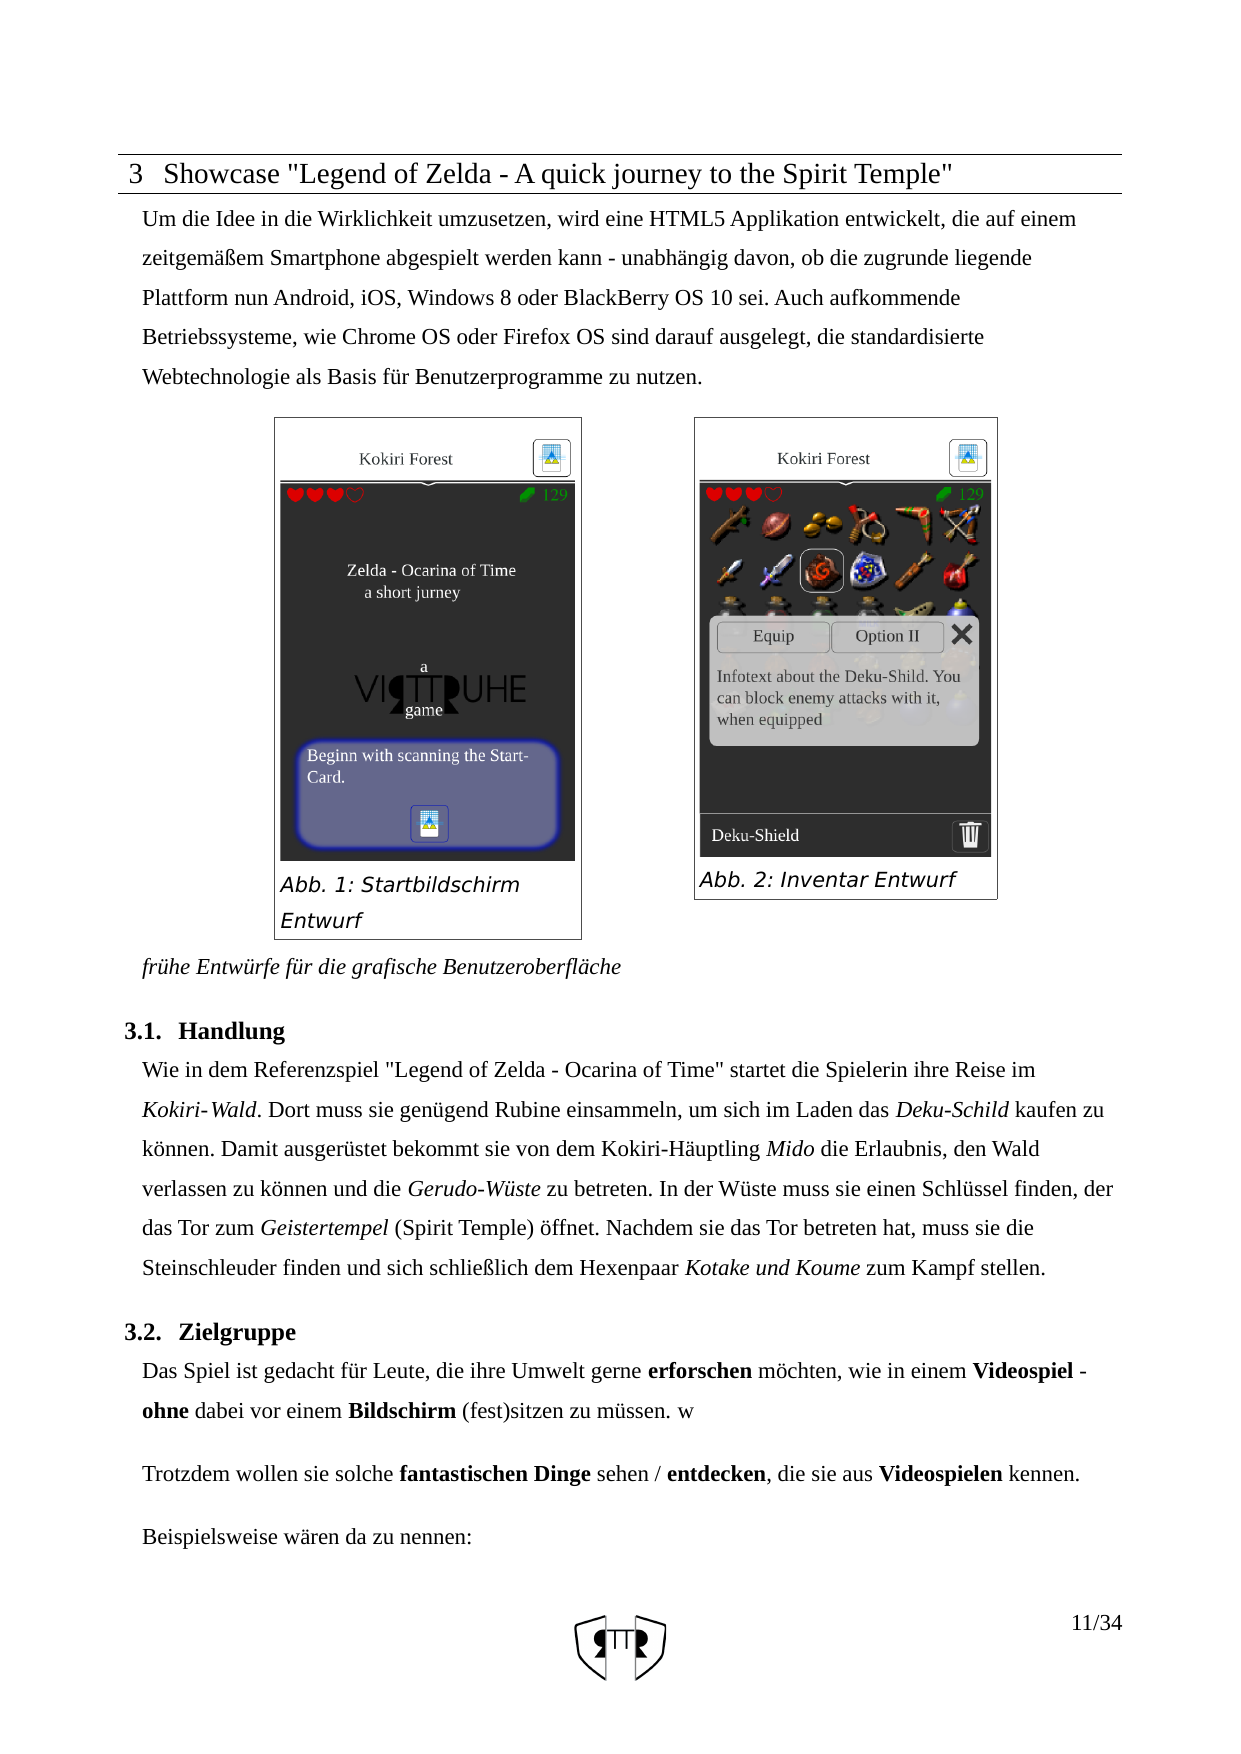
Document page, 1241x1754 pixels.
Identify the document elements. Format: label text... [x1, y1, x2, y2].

subtitle Handlung [124, 1016, 1122, 1044]
text Trotzdem wollen sie solche fantastischen Dinge sehen / entdecken, die sie aus Videospielen kennen. [142, 1460, 1122, 1486]
text Abb. 2: Inventar Entwurf [699, 857, 991, 893]
text Um die Idee in die Wirklichkeit umzusetzen, wird eine HTML5 Applikation entwickelt, die auf einem zeitgemäßem Smartphone abgespielt werden kann - unabhängig davon, ob die zugrunde liegende Plattform nun Android, iOS, Windows 8 oder BlackBerry OS 10 sei. Auch aufkommende Betriebssysteme, wie Chrome OS oder Firefox OS sind darauf ausgelegt, die standardisierte Webtechnologie als Basis für Benutzerprogramme zu nutzen. [142, 205, 1122, 389]
subtitle Zielgruppe [124, 1317, 1122, 1346]
text Das Spiel ist gedacht für Leute, die ihre Umwelt gerne erforschen möchten, wie in einem Videospiel - ohne dabei vor einem Bildschirm (fest)sitzen zu müssen. w [142, 1357, 1122, 1423]
text frühe Entwürfe für die grafische Benutzeroberfläche [142, 418, 1122, 979]
picture [699, 435, 992, 857]
picture [280, 435, 575, 861]
picture [574, 1615, 667, 1681]
text Abb. 1: Startbildschirm Entwurf [280, 861, 575, 933]
subtitle Showcase "Legend of Zelda - A quick journey to the Spirit Temple" [118, 155, 1122, 193]
text Beispielsweise wären da zu nennen: [142, 1523, 1122, 1549]
text Wie in dem Referenzspiel "Legend of Zelda - Ocarina of Time" startet die Spielerin ihre Reise im Kokiri‑Wald. Dort muss sie genügend Rubine einsammeln, um sich im Laden das Deku-Schild kaufen zu können. Damit ausgerüstet bekommt sie von dem Kokiri-Häuptling Mido die Erlaubnis, den Wald verlassen zu können und die Gerudo-Wüste zu betreten. In der Wüste muss sie einen Schlüssel finden, der das Tor zum Geistertempel (Spirit Temple) öffnet. Nachdem sie das Tor betreten hat, muss sie die Steinschleuder finden und sich schließlich dem Hexenpaar Kotake und Koume zum Kampf stellen. [142, 1056, 1122, 1280]
